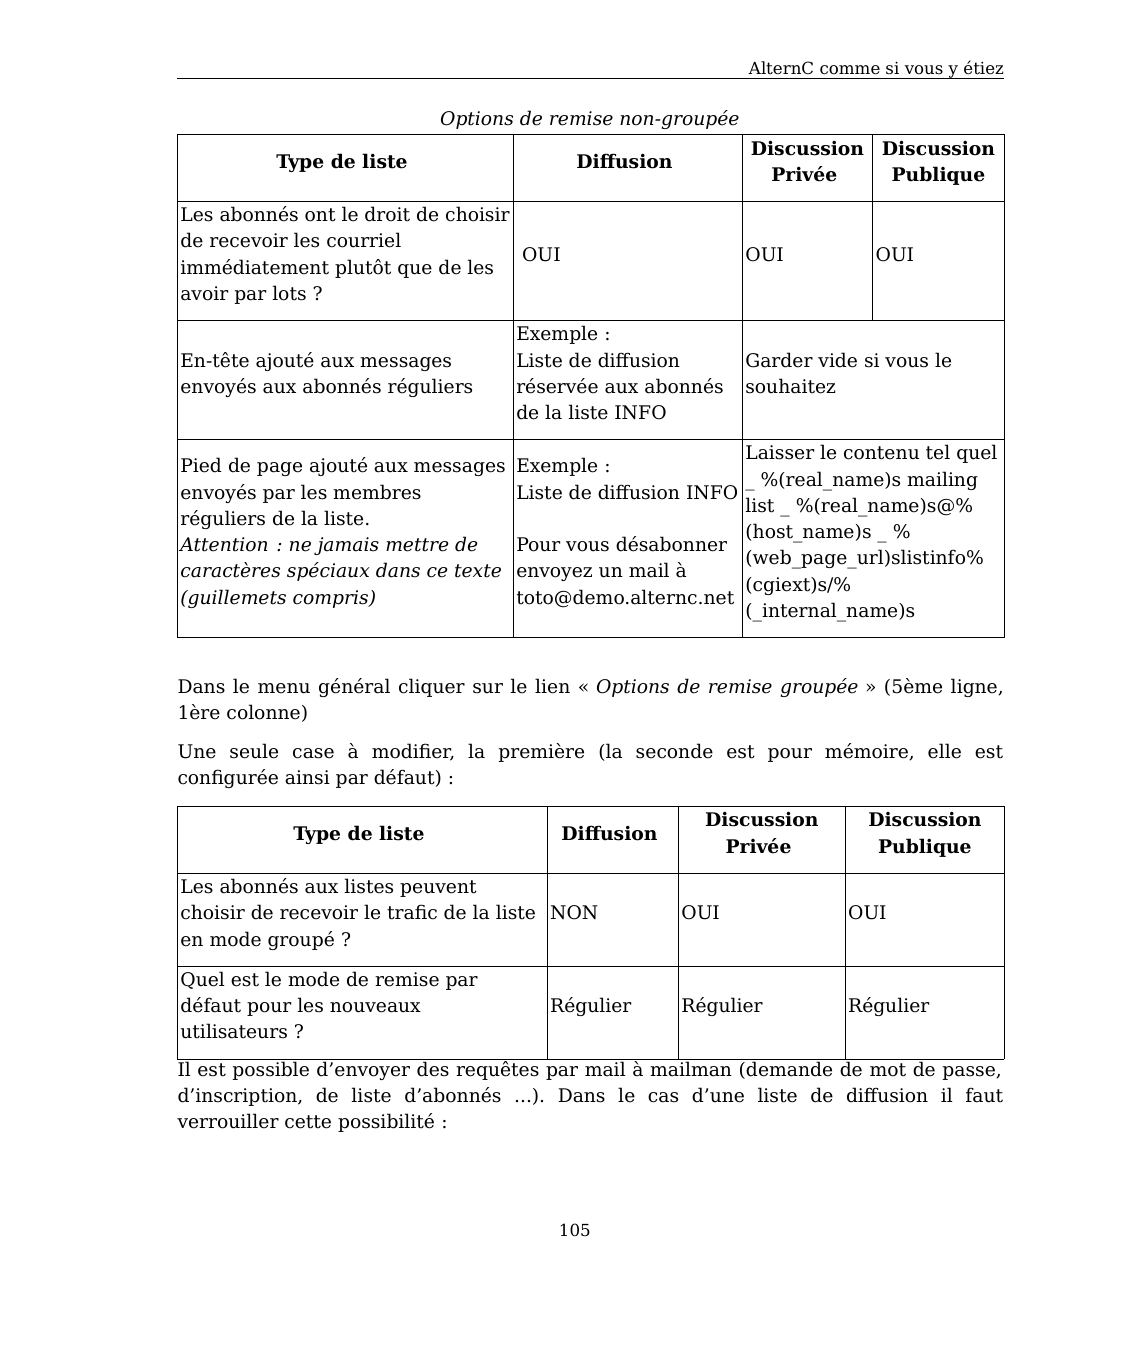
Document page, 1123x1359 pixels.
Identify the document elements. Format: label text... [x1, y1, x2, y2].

table_header Discussion Privée [679, 807, 845, 873]
table_header Type de liste [178, 807, 547, 873]
table_cell Laisser le contenu tel quel _ %(real_name)s mailing list _ %(real_name)s@%(host_name)s _ %(web_page_url)slistinfo%(cgiext)s/%(_internal_name)s [743, 440, 1004, 637]
table_cell Régulier [679, 967, 845, 1059]
table_cell OUI [743, 202, 872, 320]
table_cell Exemple : Liste de diffusion INFO Pour vous désabonner envoyez un mail à toto@demo.alternc.net [514, 440, 742, 637]
table_header Discussion Privée [743, 135, 872, 201]
table_cell OUI [846, 874, 1004, 966]
table_cell OUI [514, 202, 742, 320]
table_header Discussion Publique [873, 135, 1004, 201]
table_cell NON [548, 874, 678, 966]
table_cell Régulier [548, 967, 678, 1059]
table_cell En-tête ajouté aux messages envoyés aux abonnés réguliers [178, 321, 513, 439]
table_cell Garder vide si vous le souhaitez [743, 321, 1004, 439]
table_cell OUI [679, 874, 845, 966]
table_cell Quel est le mode de remise par défaut pour les nouveaux utilisateurs ? [178, 967, 547, 1059]
table_header Diffusion [514, 135, 742, 201]
table_cell Régulier [846, 967, 1004, 1059]
table_cell Exemple : Liste de diffusion réservée aux abonnés de la liste INFO [514, 321, 742, 439]
table_cell Les abonnés aux listes peuvent choisir de recevoir le trafic de la liste en mode groupé ? [178, 874, 547, 966]
table_header Type de liste [178, 135, 513, 201]
table_cell OUI [873, 202, 1004, 320]
table_cell Pied de page ajouté aux messages envoyés par les membres réguliers de la liste. Attention : ne jamais mettre de caractères spéciaux dans ce texte (guillemets compris) [178, 440, 513, 637]
text Une seule case à modifier, la première (la seconde est pour mémoire, elle est configurée ainsi par défaut) : [177, 741, 1004, 789]
table_header Diffusion [548, 807, 678, 873]
table_header Discussion Publique [846, 807, 1004, 873]
table_cell Les abonnés ont le droit de choisir de recevoir les courriel immédiatement plutôt que de les avoir par lots ? [178, 202, 513, 320]
text Options de remise non-groupée [177, 108, 1004, 130]
text Il est possible d’envoyer des requêtes par mail à mailman (demande de mot de passe, d’inscription, de liste d’abonnés ...). Dans le cas d’une liste de diffusion il faut verrouiller cette possibilité : [177, 1060, 1004, 1133]
text Dans le menu général cliquer sur le lien « Options de remise groupée » (5ème ligne, 1ère colonne) [177, 676, 1004, 724]
